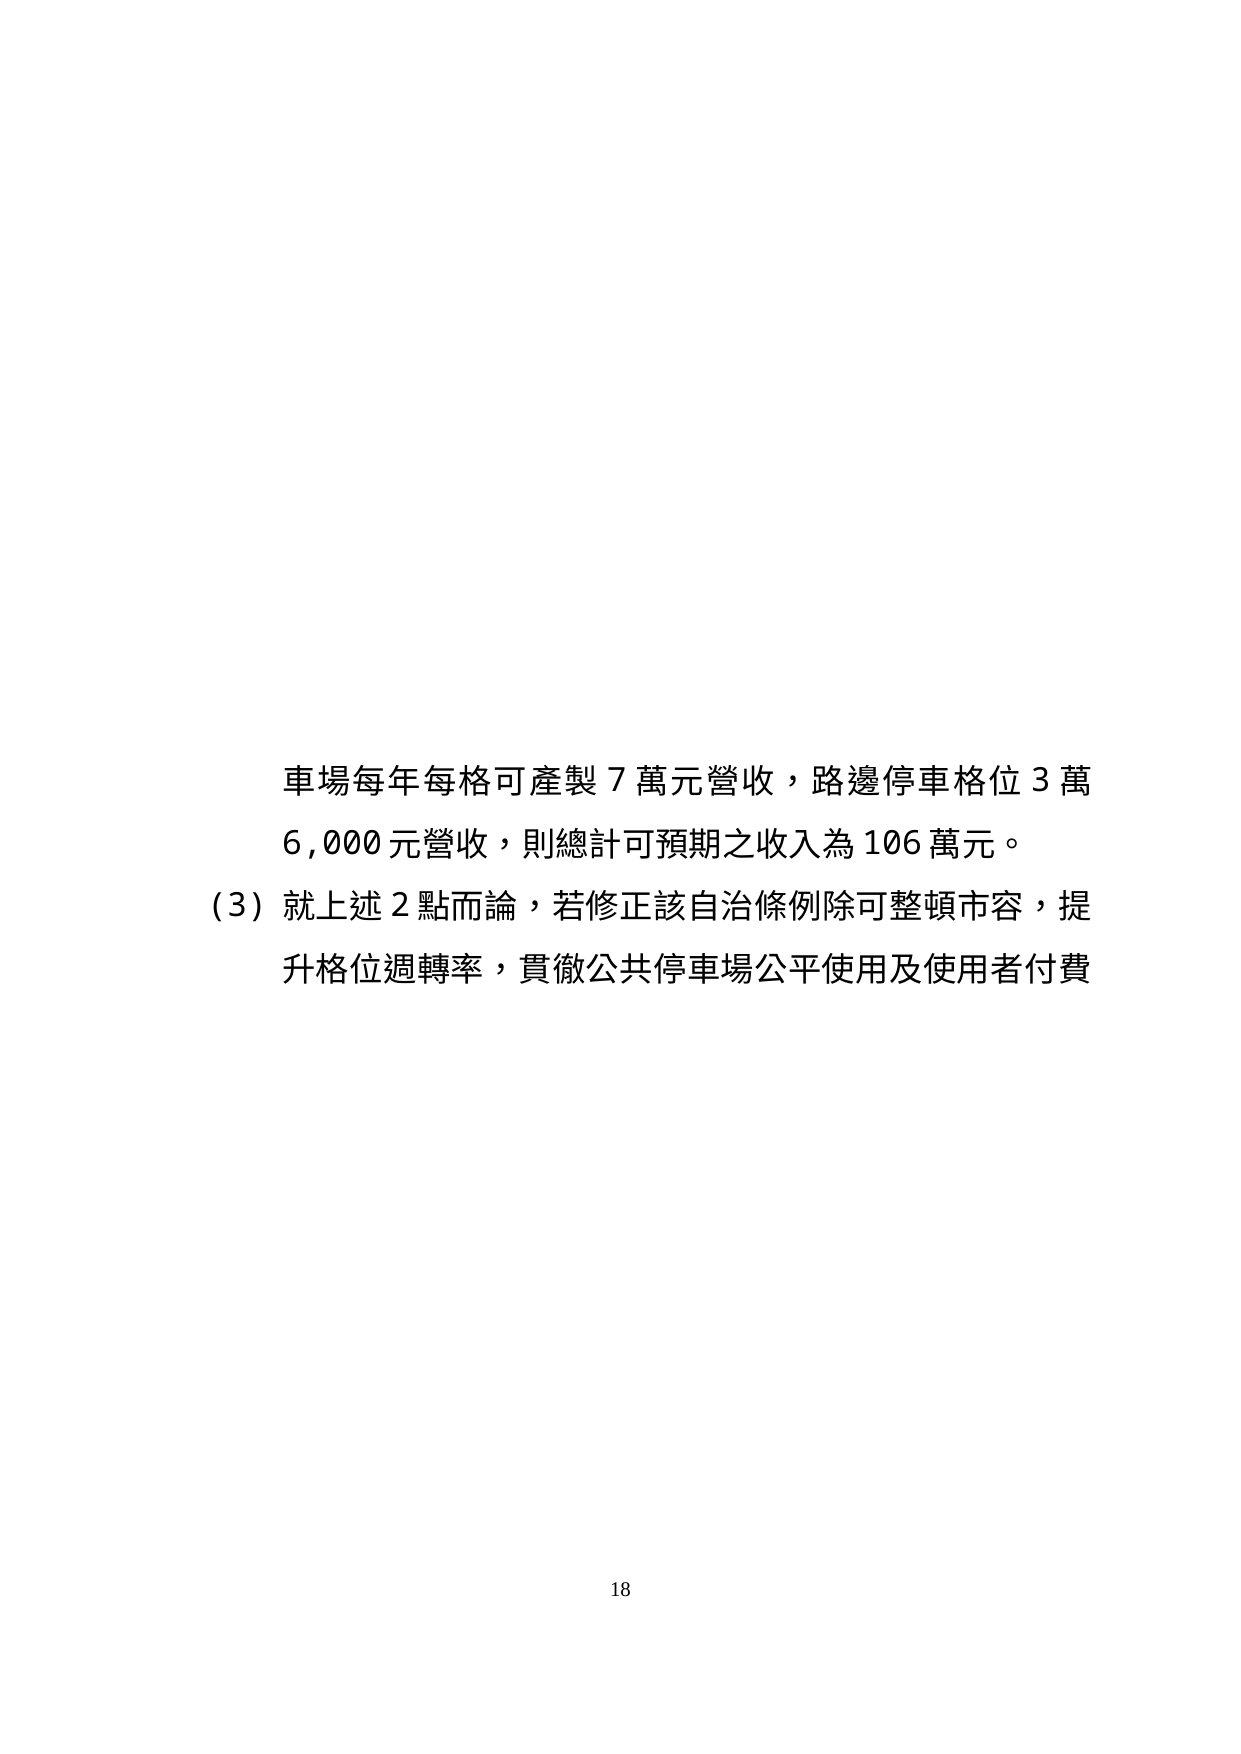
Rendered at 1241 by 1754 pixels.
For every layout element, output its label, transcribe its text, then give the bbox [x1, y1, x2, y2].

list 就上述2點而論，若修正該自治條例除可整頓市容，提升格位週轉率，貫徹公共停車場公平使用及使用者付費 [207, 862, 1092, 987]
list 車場每年每格可產製7萬元營收，路邊停車格位3萬6,000元營收，則總計可預期之收入為106萬元。 [207, 737, 1092, 862]
